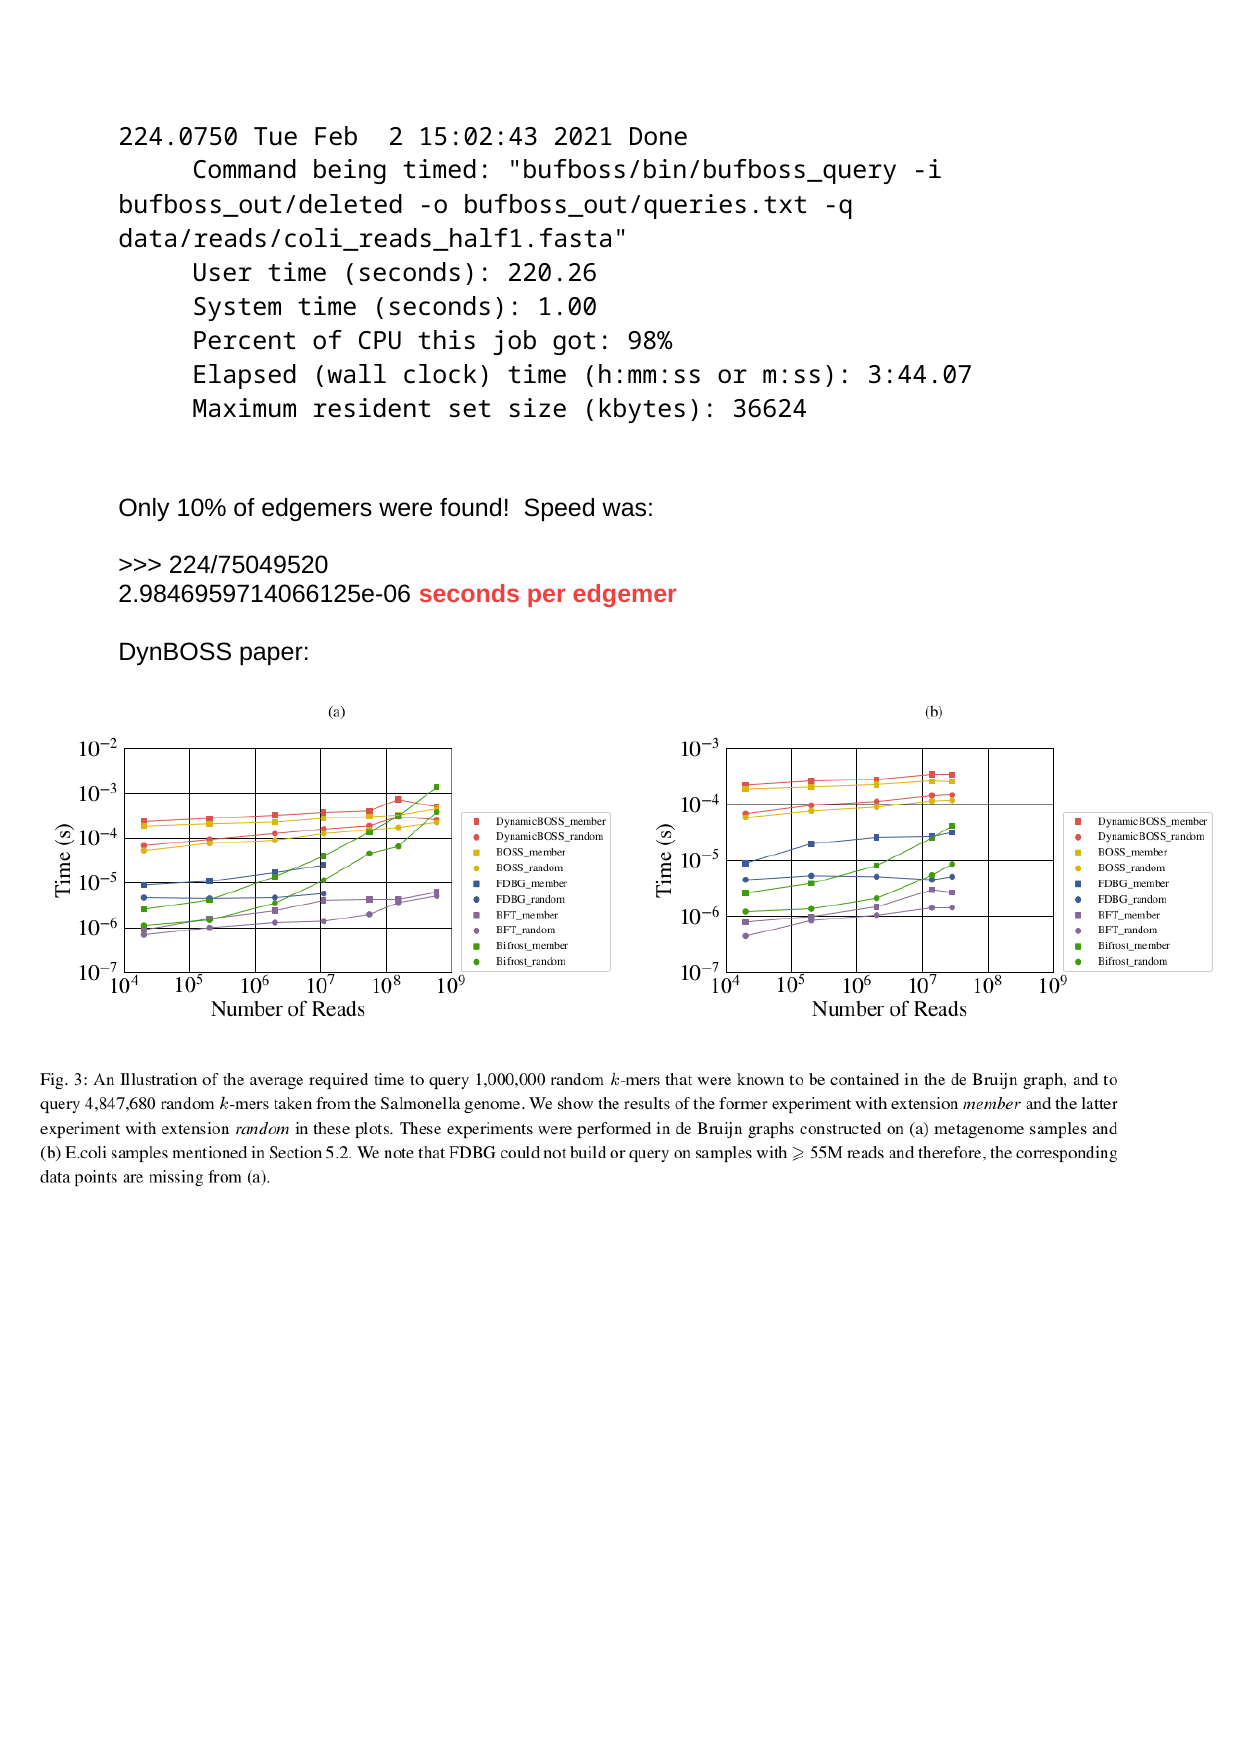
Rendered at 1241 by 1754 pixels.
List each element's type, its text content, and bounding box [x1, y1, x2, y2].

picture [0, 679, 1241, 1195]
text DynBOSS paper: [118, 637, 1122, 665]
text 224.0750 Tue Feb 2 15:02:43 2021 Done [118, 118, 1122, 152]
text Only 10% of edgemers were found! Speed was: [118, 493, 1122, 522]
text Command being timed: "bufboss/bin/bufboss_query -i bufboss_out/deleted -o bufboss_out/queries.txt -q data/reads/coli_reads_half1.fasta" [118, 152, 1122, 254]
text 2.9846959714066125e-06 seconds per edgemer [118, 579, 1122, 608]
text Percent of CPU this job got: 98% [118, 322, 1122, 357]
text >>> 224/75049520 [118, 550, 1122, 579]
text User time (seconds): 220.26 [118, 254, 1122, 288]
text Maximum resident set size (kbytes): 36624 [118, 391, 1122, 425]
text System time (seconds): 1.00 [118, 288, 1122, 322]
text Elapsed (wall clock) time (h:mm:ss or m:ss): 3:44.07 [118, 357, 1122, 391]
